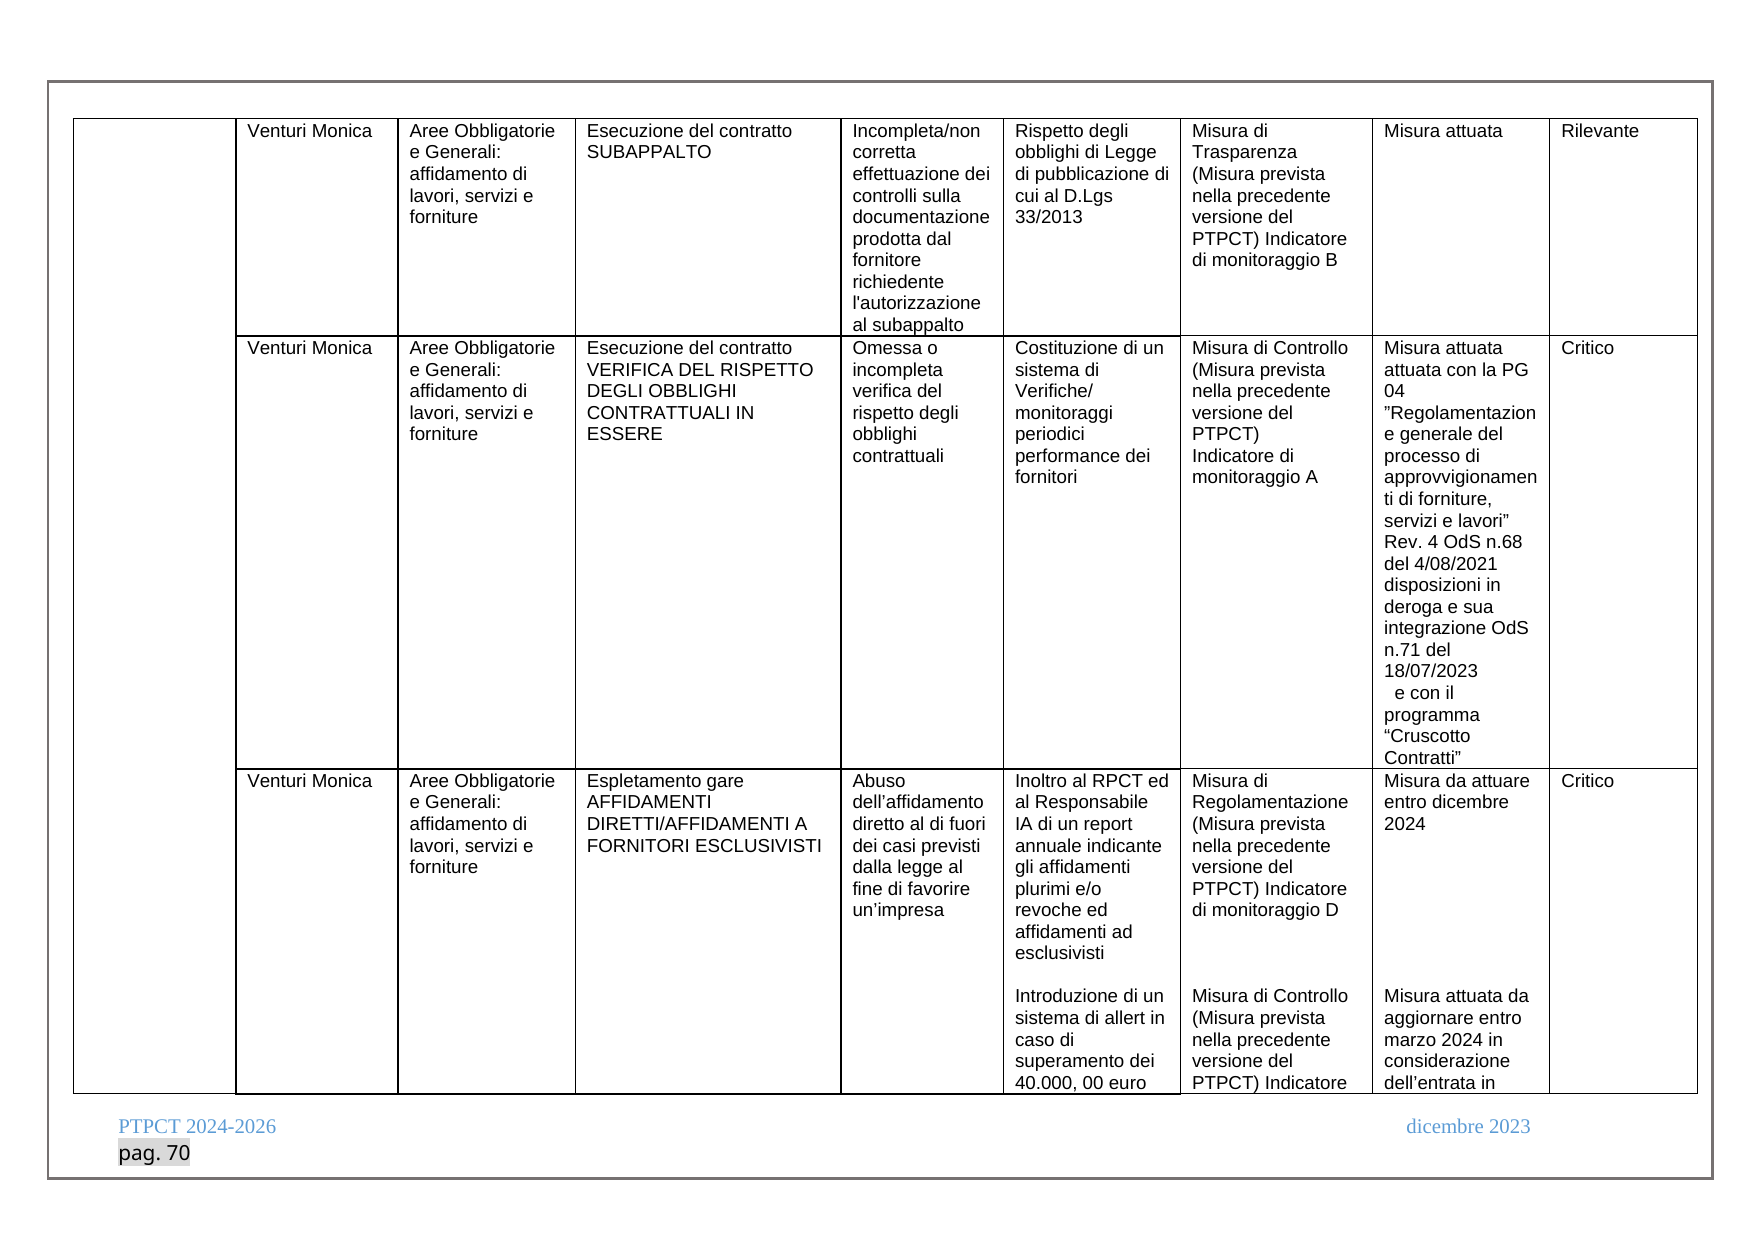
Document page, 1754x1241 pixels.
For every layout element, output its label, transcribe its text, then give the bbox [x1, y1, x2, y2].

table_cell Esecuzione del contratto VERIFICA DEL RISPETTO DEGLI OBBLIGHI CONTRATTUALI IN ESSERE [576, 337, 840, 768]
table_cell Omessa o incompleta verifica del rispetto degli obblighi contrattuali [842, 337, 1003, 768]
table_cell Aree Obbligatorie e Generali: affidamento di lavori, servizi e forniture [399, 770, 575, 1093]
table_cell Misura di Regolamentazione (Misura prevista nella precedente versione del PTPCT) Indicatore di monitoraggio D Misura di Controllo (Misura prevista nella precedente versione del PTPCT) Indicatore [1181, 769, 1372, 1093]
table_cell Esecuzione del contratto SUBAPPALTO [576, 119, 840, 335]
table_cell Costituzione di un sistema di Verifiche/ monitoraggi periodici performance dei fornitori [1004, 337, 1180, 768]
table_cell Misura di Controllo (Misura prevista nella precedente versione del PTPCT) Indicatore di monitoraggio A [1181, 336, 1372, 768]
table_cell Abuso dell’affidamento diretto al di fuori dei casi previsti dalla legge al fine di favorire un’impresa [842, 770, 1003, 1093]
table_cell Rilevante [1550, 119, 1697, 335]
table_cell Misura di Trasparenza (Misura prevista nella precedente versione del PTPCT) Indicatore di monitoraggio B [1181, 119, 1372, 335]
table_cell Venturi Monica [237, 119, 397, 335]
table_cell Aree Obbligatorie e Generali: affidamento di lavori, servizi e forniture [399, 337, 575, 768]
table_cell Venturi Monica [237, 770, 397, 1093]
table_cell Critico [1550, 769, 1697, 1093]
table_cell Misura da attuare entro dicembre 2024 Misura attuata da aggiornare entro marzo 2024 in considerazione dell’entrata in [1373, 769, 1549, 1093]
table_cell Critico [1550, 336, 1697, 768]
table_cell Rispetto degli obblighi di Legge di pubblicazione di cui al D.Lgs 33/2013 [1004, 119, 1180, 335]
table_cell Aree Obbligatorie e Generali: affidamento di lavori, servizi e forniture [399, 119, 575, 335]
table_cell Misura attuata [1373, 119, 1549, 335]
table_cell [74, 119, 235, 1093]
table_cell Misura attuata attuata con la PG 04 ”Regolamentazione generale del processo di approvvigionamenti di forniture, servizi e lavori” Rev. 4 OdS n.68 del 4/08/2021 disposizioni in deroga e sua integrazione OdS n.71 del 18/07/2023 e con il programma “Cruscotto Contratti” [1373, 336, 1549, 768]
table_cell Incompleta/non corretta effettuazione dei controlli sulla documentazione prodotta dal fornitore richiedente l'autorizzazione al subappalto [842, 119, 1003, 335]
table_cell Espletamento gare AFFIDAMENTI DIRETTI/AFFIDAMENTI A FORNITORI ESCLUSIVISTI [576, 770, 840, 1093]
table_cell Venturi Monica [237, 337, 397, 768]
table_cell Inoltro al RPCT ed al Responsabile IA di un report annuale indicante gli affidamenti plurimi e/o revoche ed affidamenti ad esclusivisti Introduzione di un sistema di allert in caso di superamento dei 40.000, 00 euro [1004, 770, 1180, 1093]
